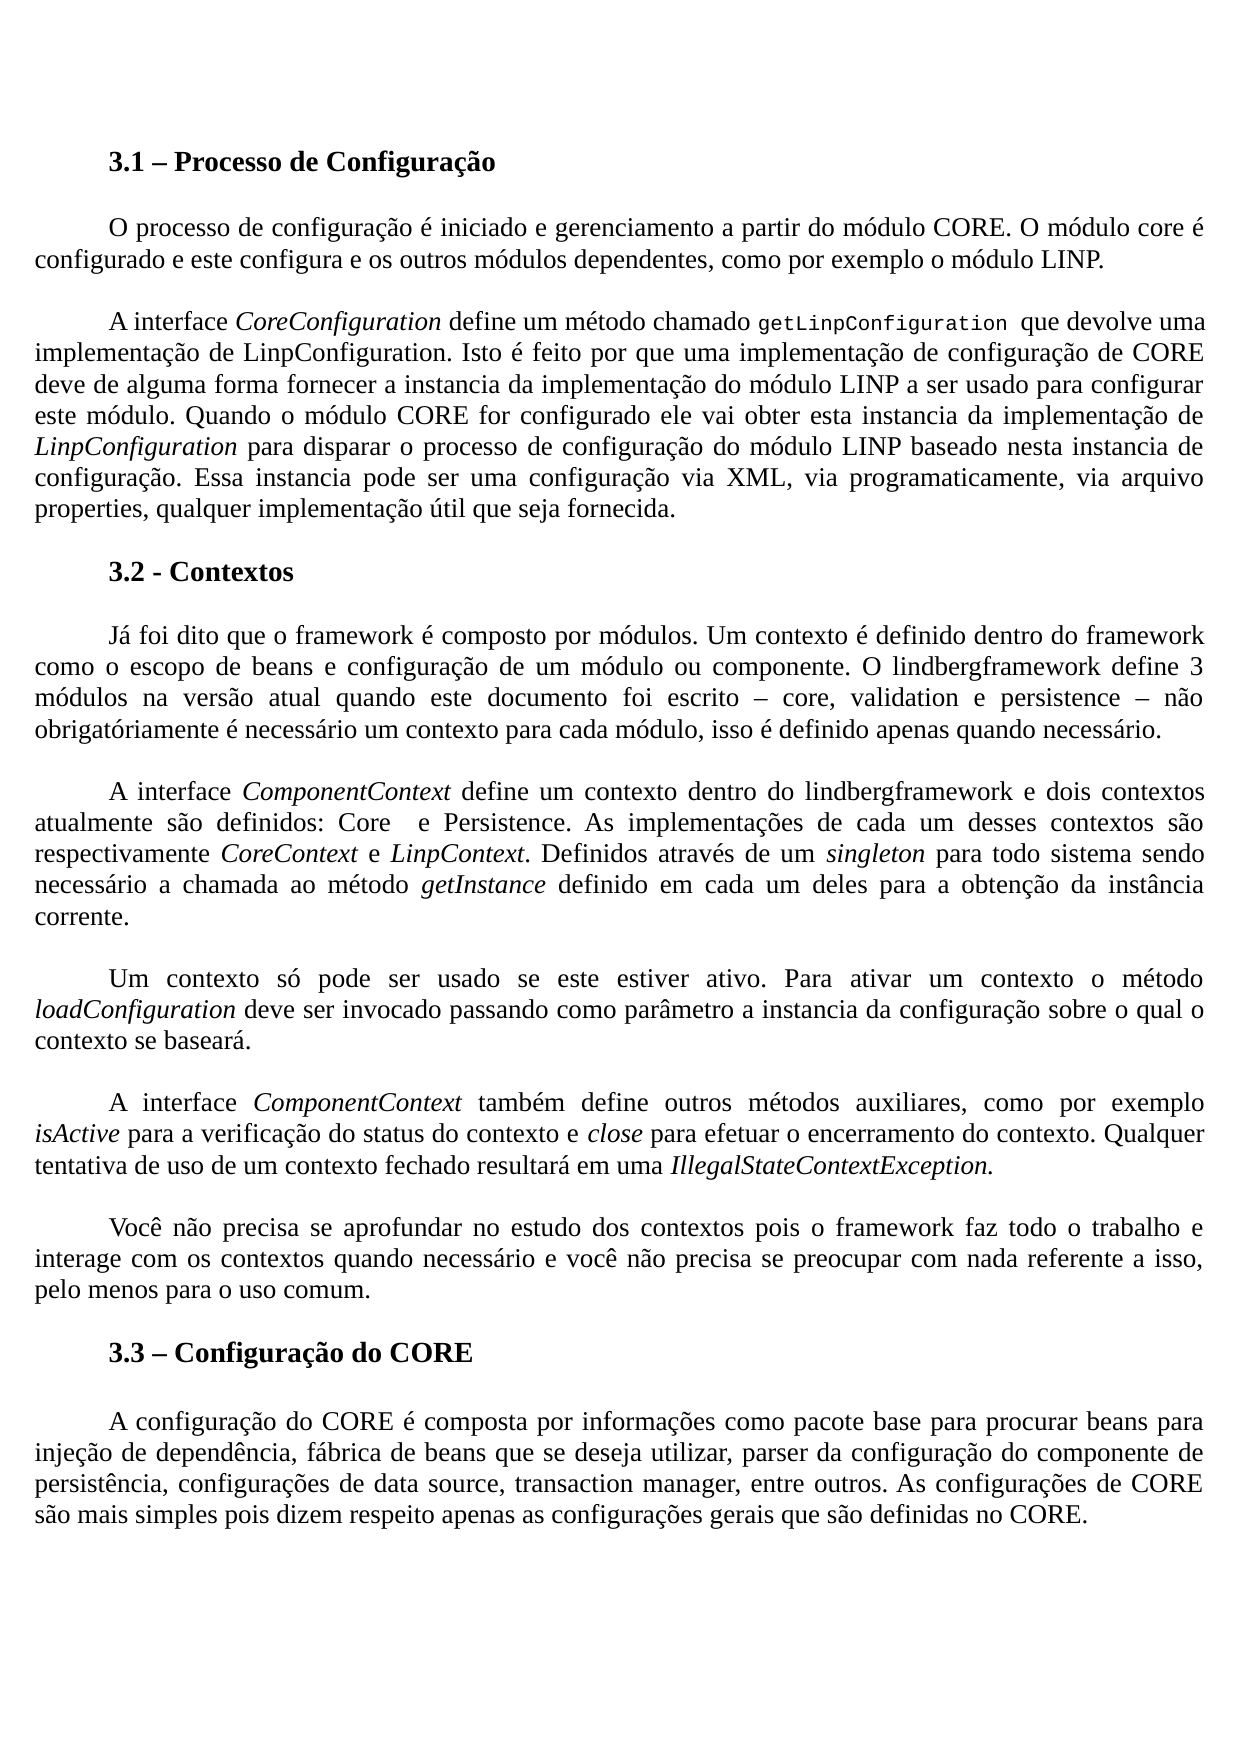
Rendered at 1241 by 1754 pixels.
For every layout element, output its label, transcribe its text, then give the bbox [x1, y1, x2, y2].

text Você não precisa se aprofundar no estudo dos contextos pois o framework faz todo o trabalho e interage com os contextos quando necessário e você não precisa se preocupar com nada referente a isso, pelo menos para o uso comum. [34, 1211, 1206, 1304]
text A interface CoreConfiguration define um método chamado getLinpConfiguration que devolve uma implementação de LinpConfiguration. Isto é feito por que uma implementação de configuração de CORE deve de alguma forma fornecer a instancia da implementação do módulo LINP a ser usado para configurar este módulo. Quando o módulo CORE for configurado ele vai obter esta instancia da implementação de LinpConfiguration para disparar o processo de configuração do módulo LINP baseado nesta instancia de configuração. Essa instancia pode ser uma configuração via XML, via programaticamente, via arquivo properties, qualquer implementação útil que seja fornecida. [34, 305, 1206, 523]
text A configuração do CORE é composta por informações como pacote base para procurar beans para injeção de dependência, fábrica de beans que se deseja utilizar, parser da configuração do componente de persistência, configurações de data source, transaction manager, entre outros. As configurações de CORE são mais simples pois dizem respeito apenas as configurações gerais que são definidas no CORE. [34, 1403, 1206, 1530]
text 3.1 – Processo de Configuração [34, 144, 1206, 178]
text Já foi dito que o framework é composto por módulos. Um contexto é definido dentro do framework como o escopo de beans e configuração de um módulo ou componente. O lindbergframework define 3 módulos na versão atual quando este documento foi escrito – core, validation e persistence – não obrigatóriamente é necessário um contexto para cada módulo, isso é definido apenas quando necessário. [34, 619, 1206, 744]
text 3.3 – Configuração do CORE [34, 1336, 1206, 1369]
text 3.2 - Contextos [34, 554, 1206, 588]
text O processo de configuração é iniciado e gerenciamento a partir do módulo CORE. O módulo core é configurado e este configura e os outros módulos dependentes, como por exemplo o módulo LINP. [34, 212, 1206, 274]
text Um contexto só pode ser usado se este estiver ativo. Para ativar um contexto o método loadConfiguration deve ser invocado passando como parâmetro a instancia da configuração sobre o qual o contexto se baseará. [34, 962, 1206, 1055]
text A interface ComponentContext define um contexto dentro do lindbergframework e dois contextos atualmente são definidos: Core e Persistence. As implementações de cada um desses contextos são respectivamente CoreContext e LinpContext. Definidos através de um singleton para todo sistema sendo necessário a chamada ao método getInstance definido em cada um deles para a obtenção da instância corrente. [34, 775, 1206, 931]
text A interface ComponentContext também define outros métodos auxiliares, como por exemplo isActive para a verificação do status do contexto e close para efetuar o encerramento do contexto. Qualquer tentativa de uso de um contexto fechado resultará em uma IllegalStateContextException. [34, 1086, 1206, 1180]
